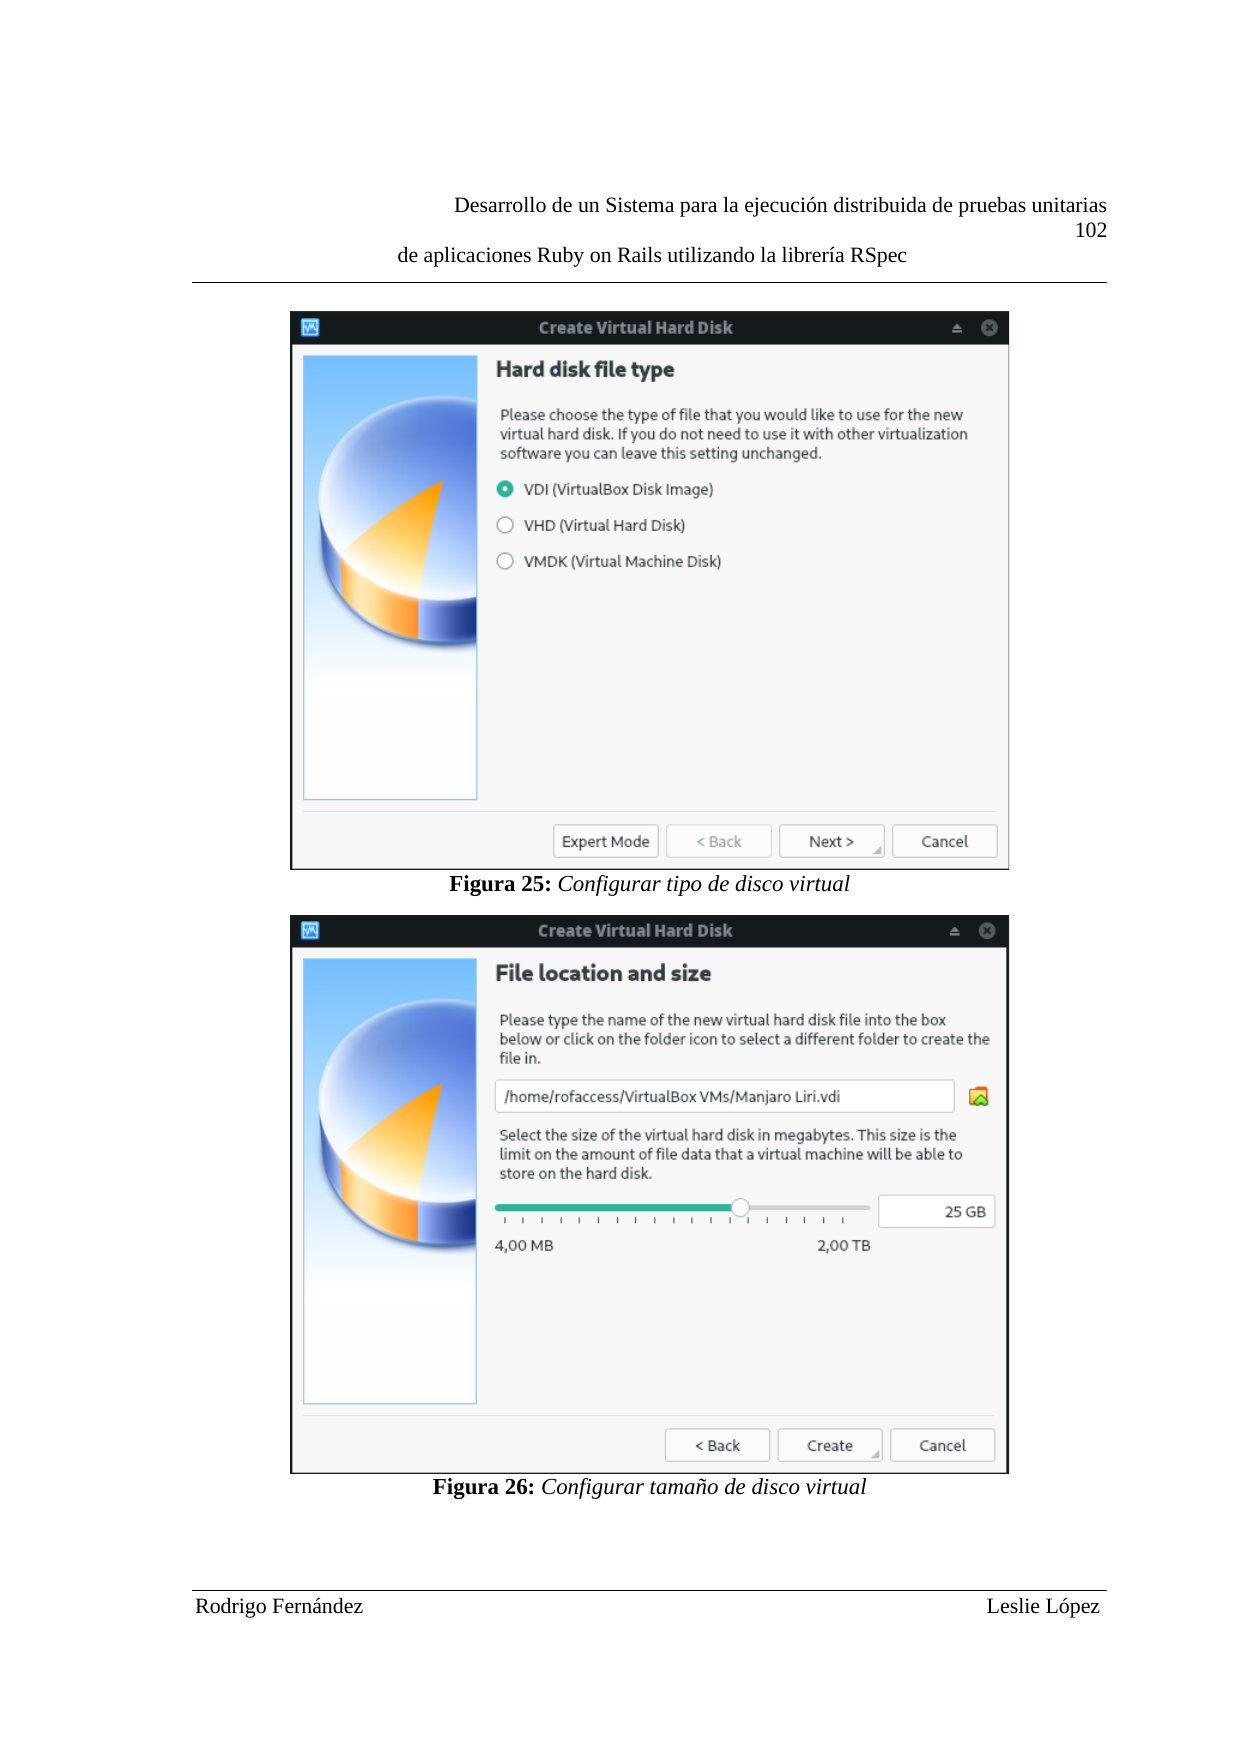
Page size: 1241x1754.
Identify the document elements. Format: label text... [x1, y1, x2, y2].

picture [290, 311, 1010, 870]
text Figura 25: Configurar tipo de disco virtual [290, 870, 1009, 896]
text Figura 26: Configurar tamaño de disco virtual [290, 1474, 1009, 1499]
picture [290, 915, 1010, 1474]
